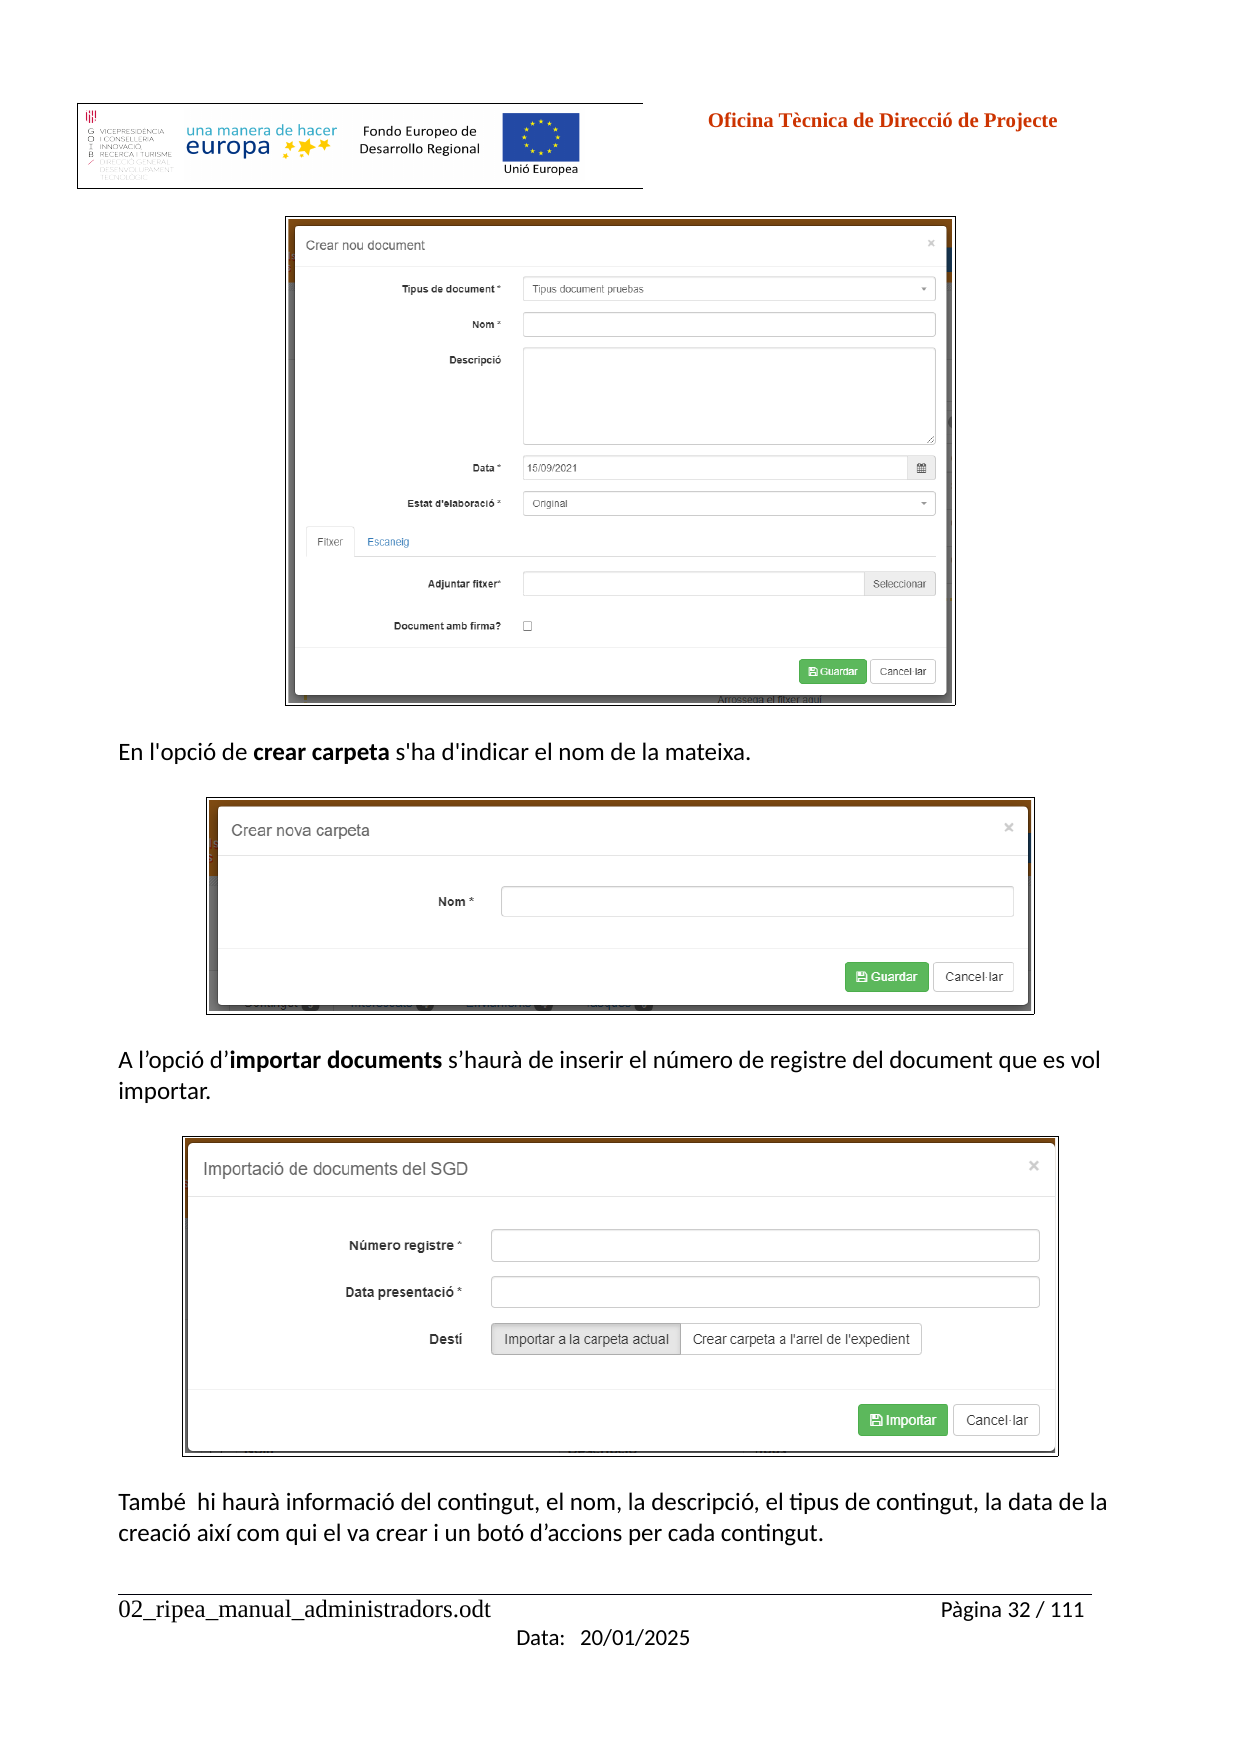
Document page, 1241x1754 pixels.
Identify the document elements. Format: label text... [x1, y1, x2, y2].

picture [209, 800, 1032, 1011]
text En l'opció de crear carpeta s'ha d'indicar el nom de la mateixa. [118, 736, 1122, 766]
picture [82, 108, 178, 182]
picture [288, 219, 952, 703]
text A l’opció d’importar documents s’haurà de inserir el número de registre del document que es vol importar. [118, 1044, 1122, 1105]
picture [184, 108, 585, 182]
text També hi haurà informació del contingut, el nom, la descripció, el tipus de contingut, la data de la creació així com qui el va crear i un botó d’accions per cada contingut. [118, 1486, 1122, 1547]
picture [185, 1138, 1055, 1453]
